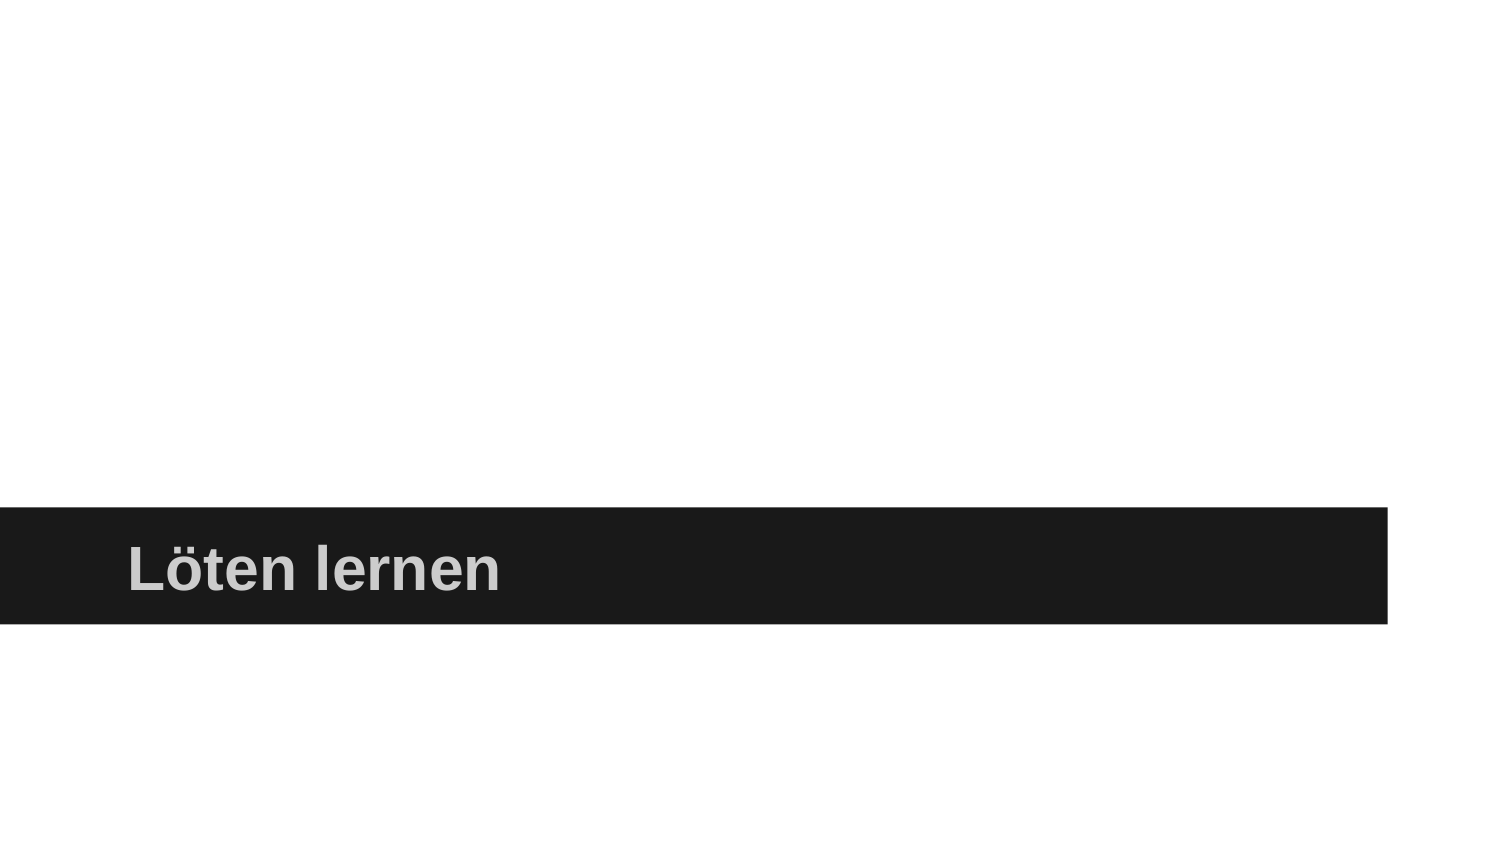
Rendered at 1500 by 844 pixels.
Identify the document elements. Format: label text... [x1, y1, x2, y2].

picture [0, 0, 1500, 844]
subtitle Löten lernen [112, 507, 1388, 625]
